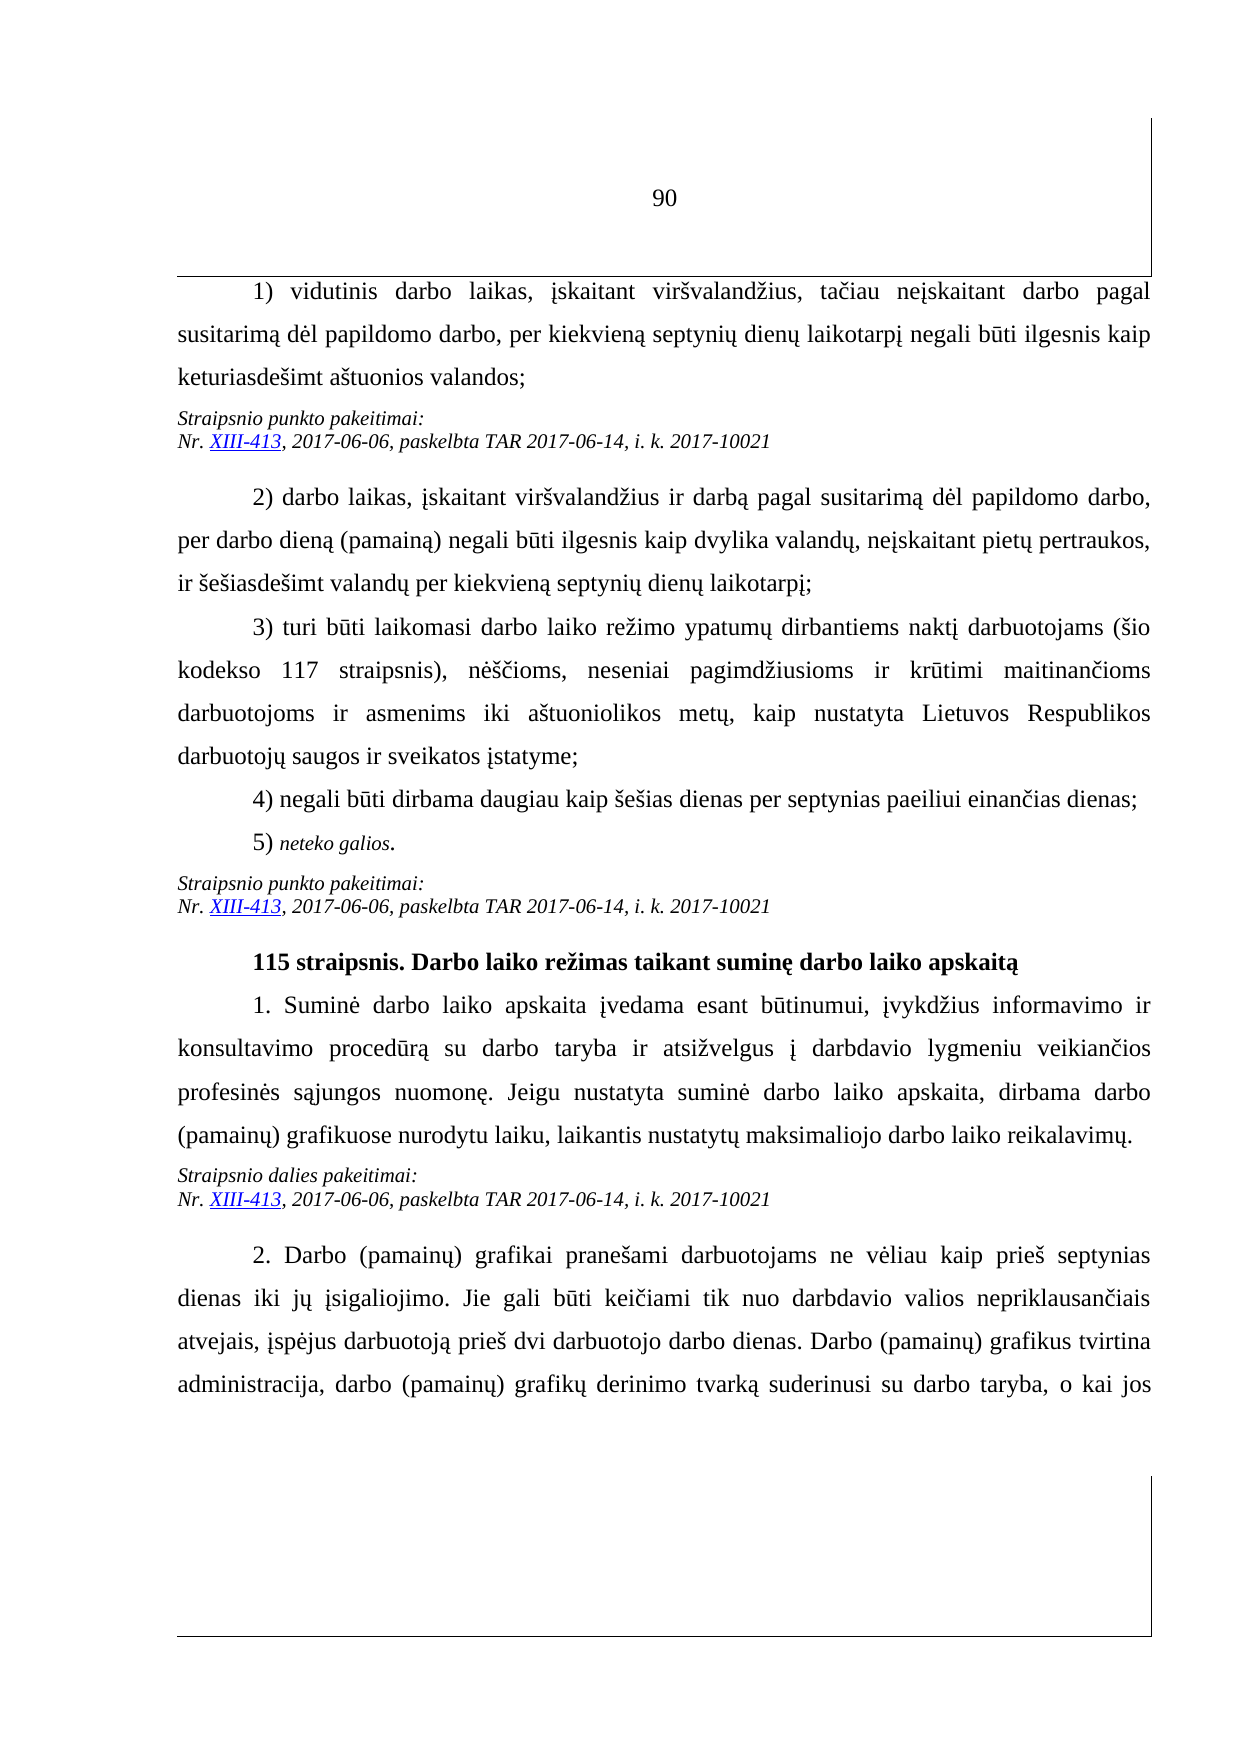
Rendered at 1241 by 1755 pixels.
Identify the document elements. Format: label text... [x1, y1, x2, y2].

subtitle 115 straipsnis. Darbo laiko režimas taikant suminę darbo laiko apskaitą [177, 947, 1152, 976]
text 2) darbo laikas, įskaitant viršvalandžius ir darbą pagal susitarimą dėl papildomo darbo, per darbo dieną (pamainą) negali būti ilgesnis kaip dvylika valandų, neįskaitant pietų pertraukos, ir šešiasdešimt valandų per kiekvieną septynių dienų laikotarpį; [177, 482, 1152, 597]
text Straipsnio punkto pakeitimai: [177, 405, 1152, 429]
text 1. Suminė darbo laiko apskaita įvedama esant būtinumui, įvykdžius informavimo ir konsultavimo procedūrą su darbo taryba ir atsižvelgus į darbdavio lygmeniu veikiančios profesinės sąjungos nuomonę. Jeigu nustatyta suminė darbo laiko apskaita, dirbama darbo (pamainų) grafikuose nurodytu laiku, laikantis nustatytų maksimaliojo darbo laiko reikalavimų. [177, 990, 1152, 1148]
text 3) turi būti laikomasi darbo laiko režimo ypatumų dirbantiems naktį darbuotojams (šio kodekso 117 straipsnis), nėščioms, neseniai pagimdžiusioms ir krūtimi maitinančioms darbuotojoms ir asmenims iki aštuoniolikos metų, kaip nustatyta Lietuvos Respublikos darbuotojų saugos ir sveikatos įstatyme; [177, 612, 1152, 770]
text 2. Darbo (pamainų) grafikai pranešami darbuotojams ne vėliau kaip prieš septynias dienas iki jų įsigaliojimo. Jie gali būti keičiami tik nuo darbdavio valios nepriklausančiais atvejais, įspėjus darbuotoją prieš dvi darbuotojo darbo dienas. Darbo (pamainų) grafikus tvirtina administracija, darbo (pamainų) grafikų derinimo tvarką suderinusi su darbo taryba, o kai jos [177, 1240, 1152, 1398]
text 4) negali būti dirbama daugiau kaip šešias dienas per septynias paeiliui einančias dienas; [177, 784, 1152, 813]
text Nr. XIII-413, 2017-06-06, paskelbta TAR 2017-06-14, i. k. 2017-10021 [177, 429, 1152, 453]
text Nr. XIII-413, 2017-06-06, paskelbta TAR 2017-06-14, i. k. 2017-10021 [177, 894, 1152, 918]
text Straipsnio dalies pakeitimai: [177, 1163, 1152, 1187]
text Straipsnio punkto pakeitimai: [177, 870, 1152, 894]
text Nr. XIII-413, 2017-06-06, paskelbta TAR 2017-06-14, i. k. 2017-10021 [177, 1187, 1152, 1211]
text 1) vidutinis darbo laikas, įskaitant viršvalandžius, tačiau neįskaitant darbo pagal susitarimą dėl papildomo darbo, per kiekvieną septynių dienų laikotarpį negali būti ilgesnis kaip keturiasdešimt aštuonios valandos; [177, 276, 1152, 391]
text 5) neteko galios. [177, 827, 1152, 856]
